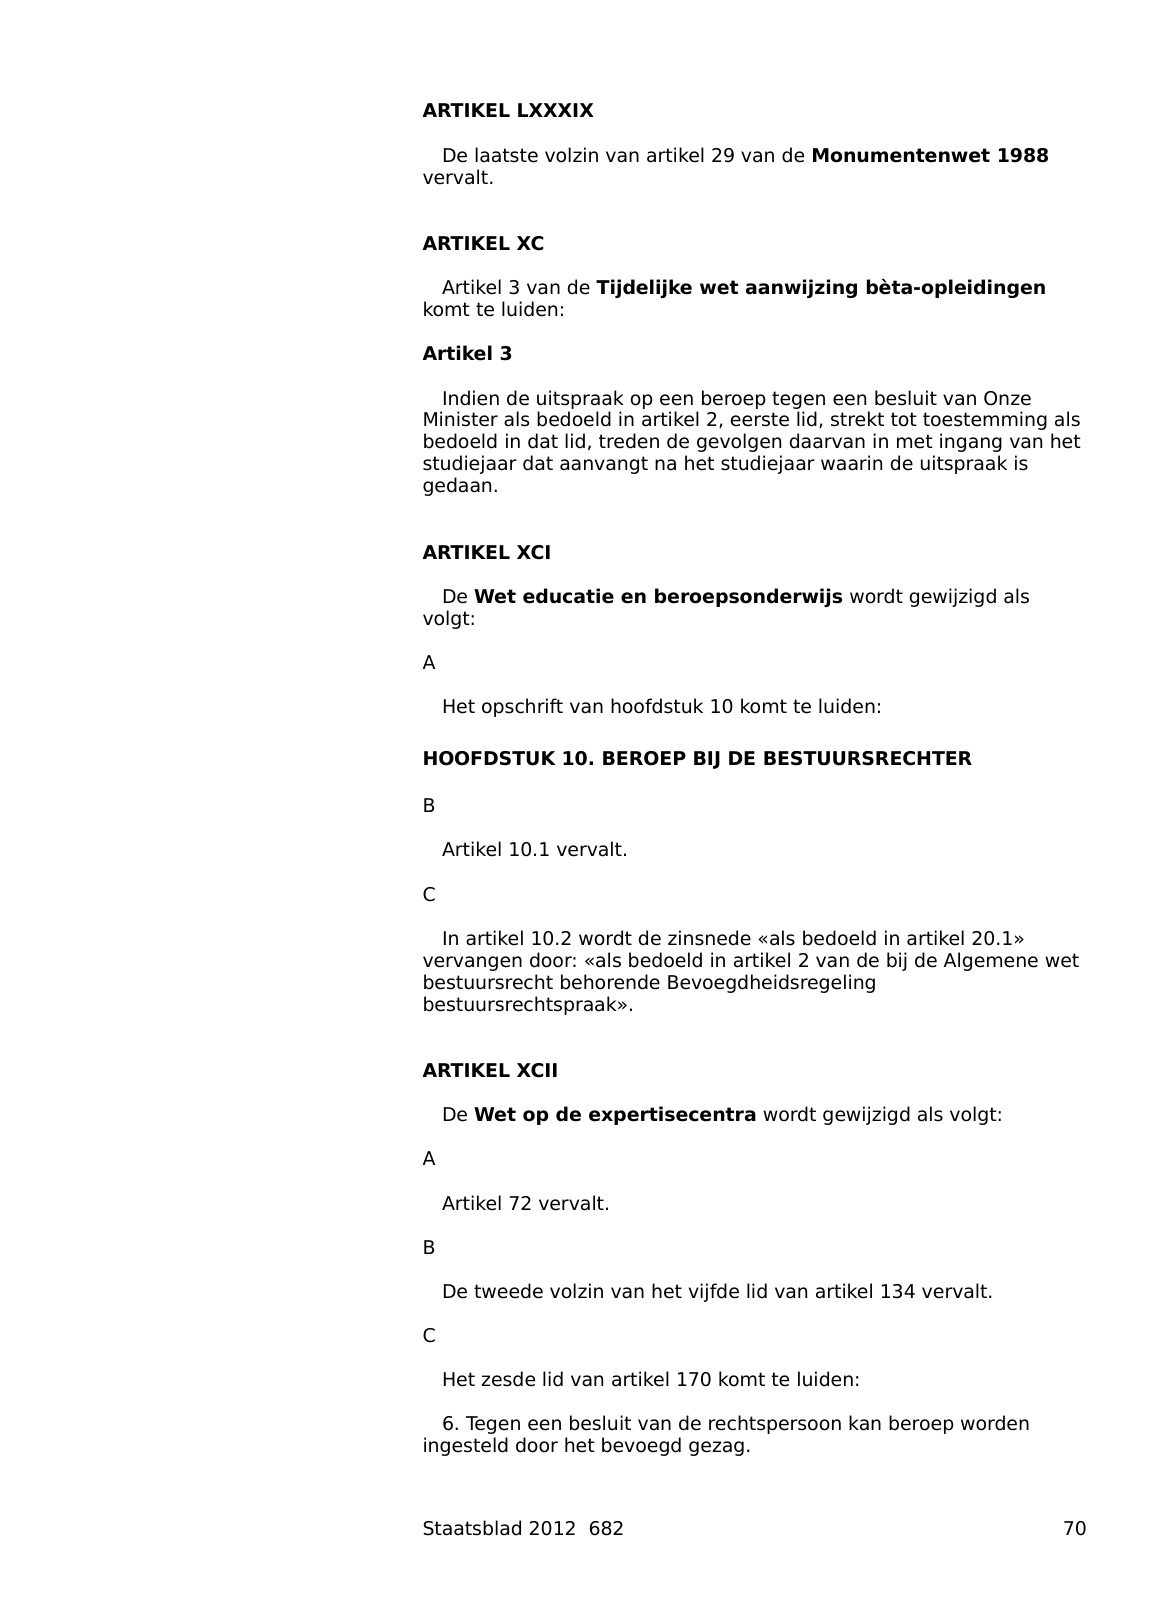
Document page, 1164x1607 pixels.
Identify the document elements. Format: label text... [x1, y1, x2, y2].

text C [422, 883, 1087, 905]
subtitle ARTIKEL LXXXIX [422, 100, 1087, 122]
text Artikel 3 van de Tijdelijke wet aanwijzing bèta-opleidingen komt te luiden: [422, 277, 1087, 321]
text De Wet educatie en beroepsonderwijs wordt gewijzigd als volgt: [422, 586, 1087, 630]
text Het opschrift van hoofdstuk 10 komt te luiden: [422, 696, 1087, 718]
text Indien de uitspraak op een beroep tegen een besluit van Onze Minister als bedoeld in artikel 2, eerste lid, strekt tot toestemming als bedoeld in dat lid, treden de gevolgen daarvan in met ingang van het studiejaar dat aanvangt na het studiejaar waarin de uitspraak is gedaan. [422, 387, 1087, 497]
subtitle HOOFDSTUK 10. BEROEP BIJ DE BESTUURSRECHTER [422, 748, 1087, 770]
text De tweede volzin van het vijfde lid van artikel 134 vervalt. [422, 1281, 1087, 1303]
text B [422, 1237, 1087, 1258]
text A [422, 1148, 1087, 1170]
text A [422, 652, 1087, 674]
text De laatste volzin van artikel 29 van de Monumentenwet 1988 vervalt. [422, 144, 1087, 188]
text Het zesde lid van artikel 170 komt te luiden: [422, 1369, 1087, 1391]
text Artikel 10.1 vervalt. [422, 839, 1087, 861]
text De Wet op de expertisecentra wordt gewijzigd als volgt: [422, 1104, 1087, 1126]
text C [422, 1325, 1087, 1347]
subtitle ARTIKEL XCI [422, 542, 1087, 564]
text B [422, 795, 1087, 817]
subtitle ARTIKEL XC [422, 233, 1087, 255]
subtitle ARTIKEL XCII [422, 1060, 1087, 1082]
text 6. Tegen een besluit van de rechtspersoon kan beroep worden ingesteld door het bevoegd gezag. [422, 1413, 1087, 1457]
subtitle Artikel 3 [422, 343, 1087, 365]
text Artikel 72 vervalt. [422, 1192, 1087, 1214]
text In artikel 10.2 wordt de zinsnede «als bedoeld in artikel 20.1» vervangen door: «als bedoeld in artikel 2 van de bij de Algemene wet bestuursrecht behorende Bevoegdheidsregeling bestuursrechtspraak». [422, 928, 1087, 1016]
